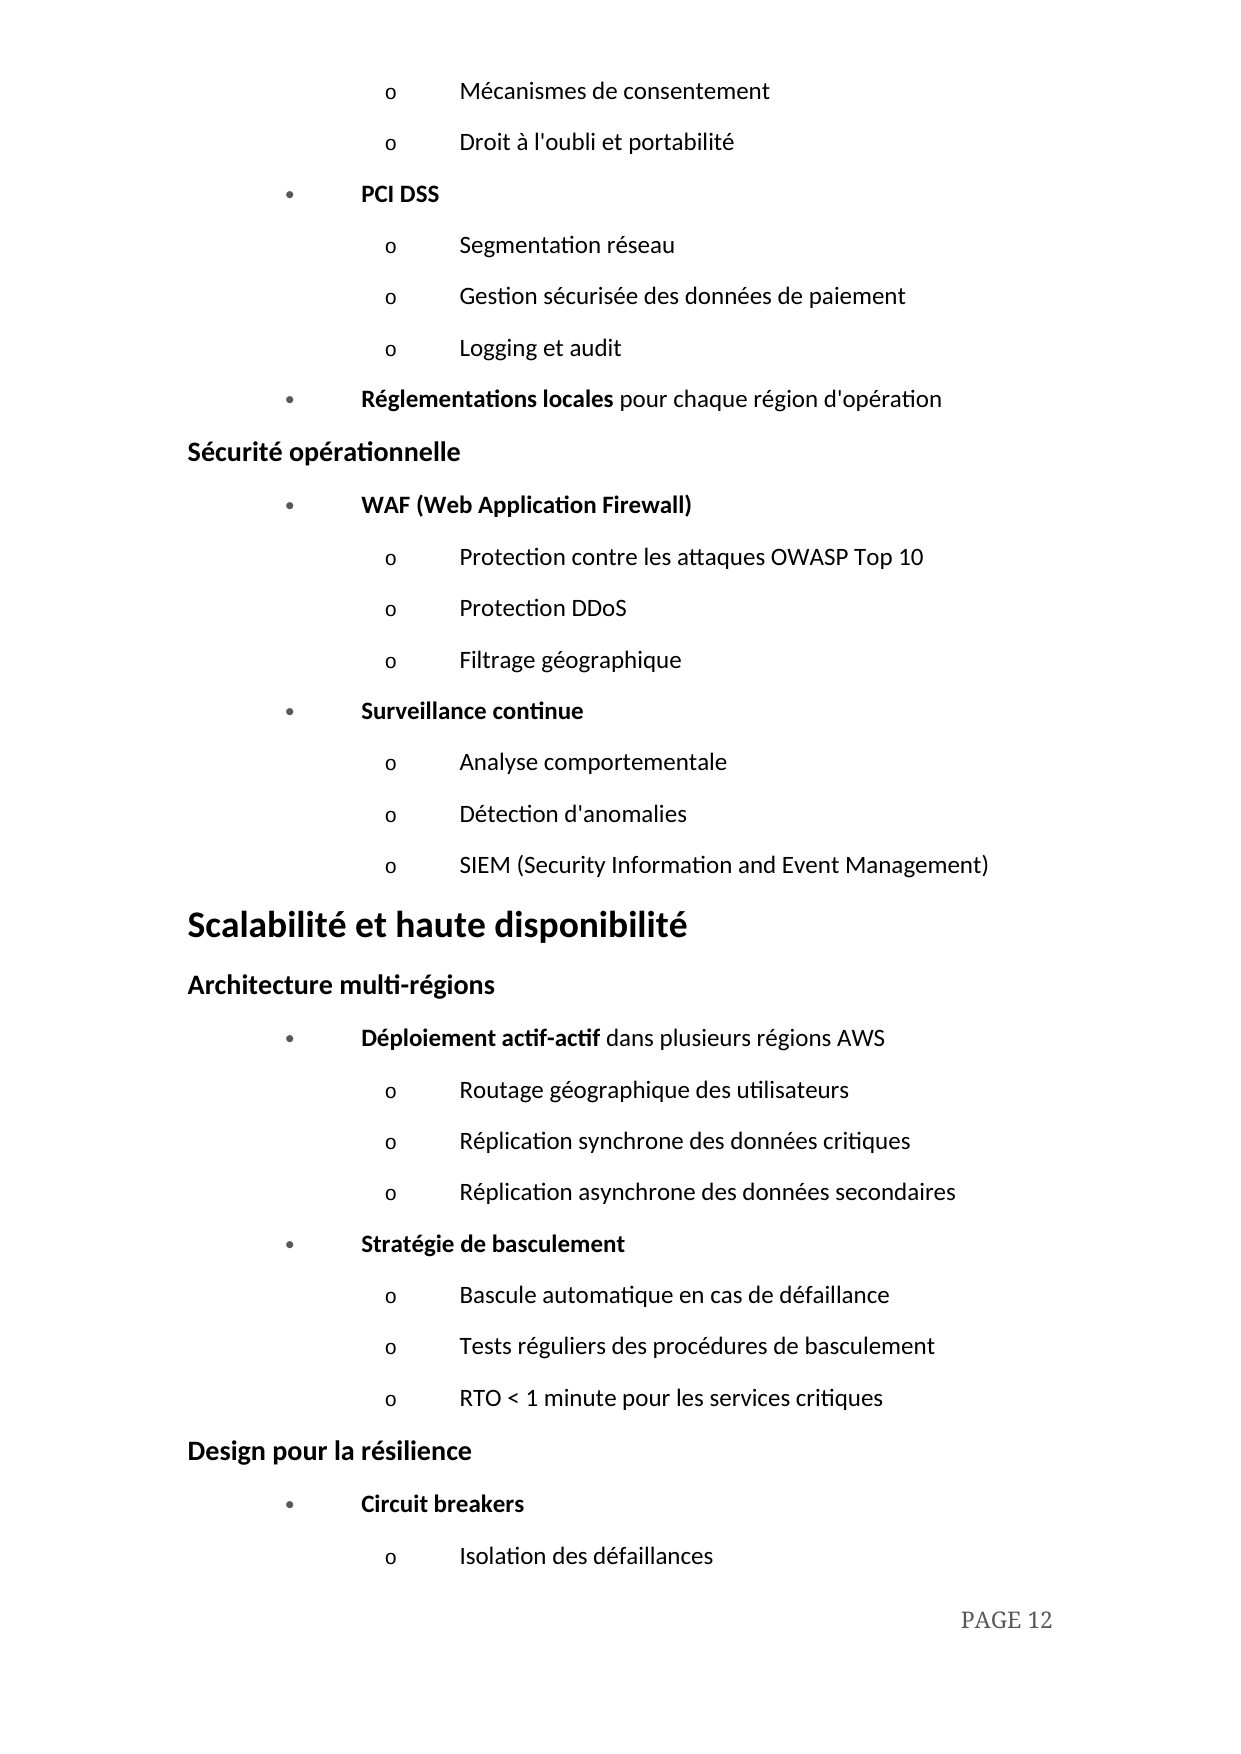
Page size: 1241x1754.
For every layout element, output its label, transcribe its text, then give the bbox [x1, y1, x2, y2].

list RTO < 1 minute pour les services critiques [384, 1382, 1053, 1412]
list WAF (Web Application Firewall) [286, 490, 1053, 520]
list PCI DSS [286, 178, 1053, 208]
list Réplication asynchrone des données secondaires [384, 1176, 1053, 1207]
subtitle Scalabilité et haute disponibilité [187, 901, 1053, 946]
list Segmentation réseau [384, 229, 1053, 259]
list Réplication synchrone des données critiques [384, 1125, 1053, 1156]
list Circuit breakers [286, 1488, 1053, 1519]
list Filtrage géographique [384, 644, 1053, 674]
list Déploiement actif-actif dans plusieurs régions AWS [286, 1022, 1053, 1053]
subtitle Sécurité opérationnelle [187, 434, 1053, 469]
list Surveillance continue [286, 695, 1053, 726]
list SIEM (Security Information and Event Management) [384, 849, 1053, 880]
list Protection DDoS [384, 592, 1053, 623]
list Détection d'anomalies [384, 798, 1053, 828]
list Analyse comportementale [384, 746, 1053, 777]
list Stratégie de basculement [286, 1228, 1053, 1258]
list Isolation des défaillances [384, 1540, 1053, 1570]
list Protection contre les attaques OWASP Top 10 [384, 541, 1053, 572]
list Réglementations locales pour chaque région d'opération [286, 383, 1053, 414]
list Mécanismes de consentement [384, 75, 1053, 106]
list Bascule automatique en cas de défaillance [384, 1279, 1053, 1310]
list Logging et audit [384, 332, 1053, 362]
list Gestion sécurisée des données de paiement [384, 280, 1053, 311]
subtitle Design pour la résilience [187, 1433, 1053, 1468]
list Droit à l'oubli et portabilité [384, 126, 1053, 157]
subtitle Architecture multi-régions [187, 967, 1053, 1002]
list Routage géographique des utilisateurs [384, 1074, 1053, 1104]
list Tests réguliers des procédures de basculement [384, 1331, 1053, 1361]
